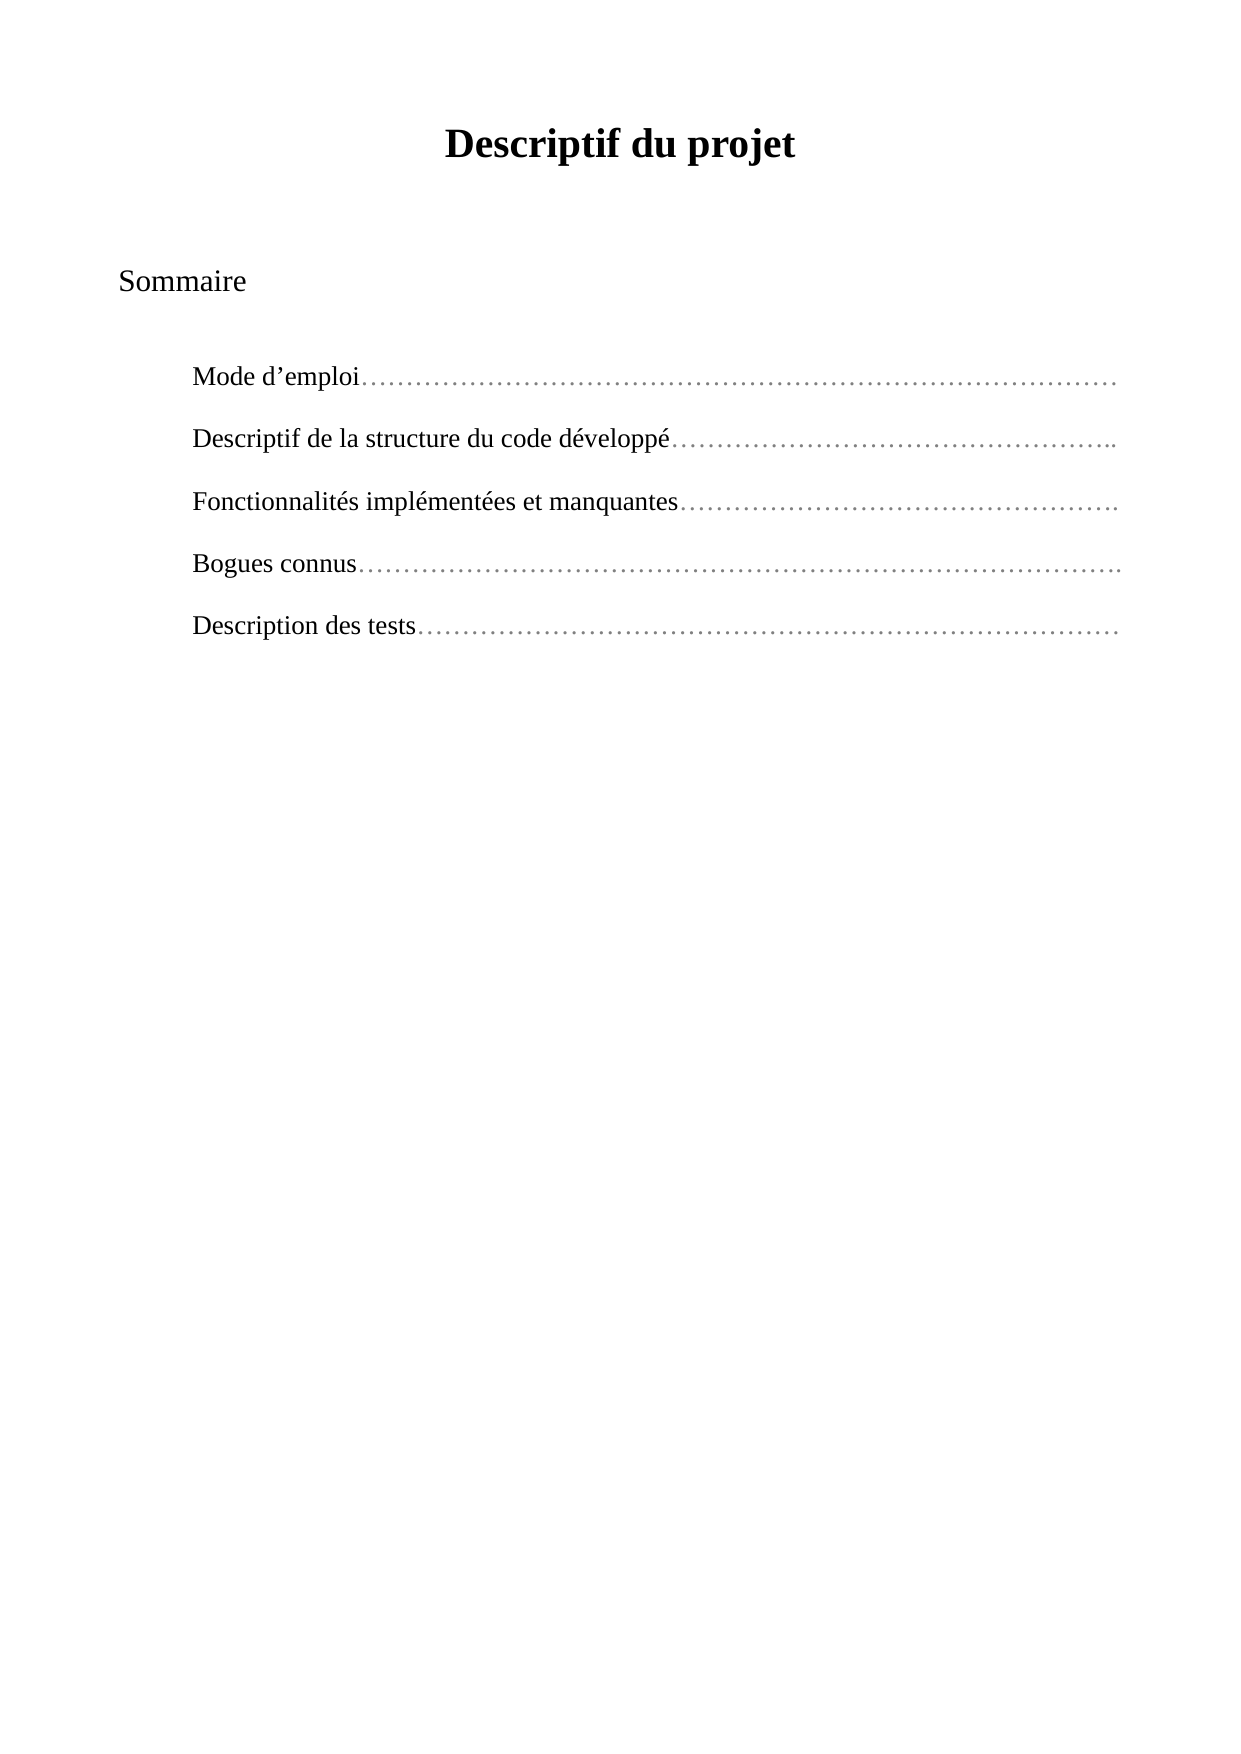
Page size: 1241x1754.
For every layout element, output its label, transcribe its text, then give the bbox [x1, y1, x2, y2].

text Sommaire [118, 262, 1122, 298]
text Mode d’emploi………………………………………………………………………… [118, 360, 1122, 391]
text Descriptif du projet [118, 118, 1122, 166]
text Descriptif de la structure du code développé………………………………………….. [118, 422, 1122, 453]
text Fonctionnalités implémentées et manquantes…………………………………………. [118, 485, 1122, 516]
text Description des tests…………………………………………………………………… [118, 609, 1122, 640]
text Bogues connus…………………………………………………………………………. [118, 547, 1122, 578]
